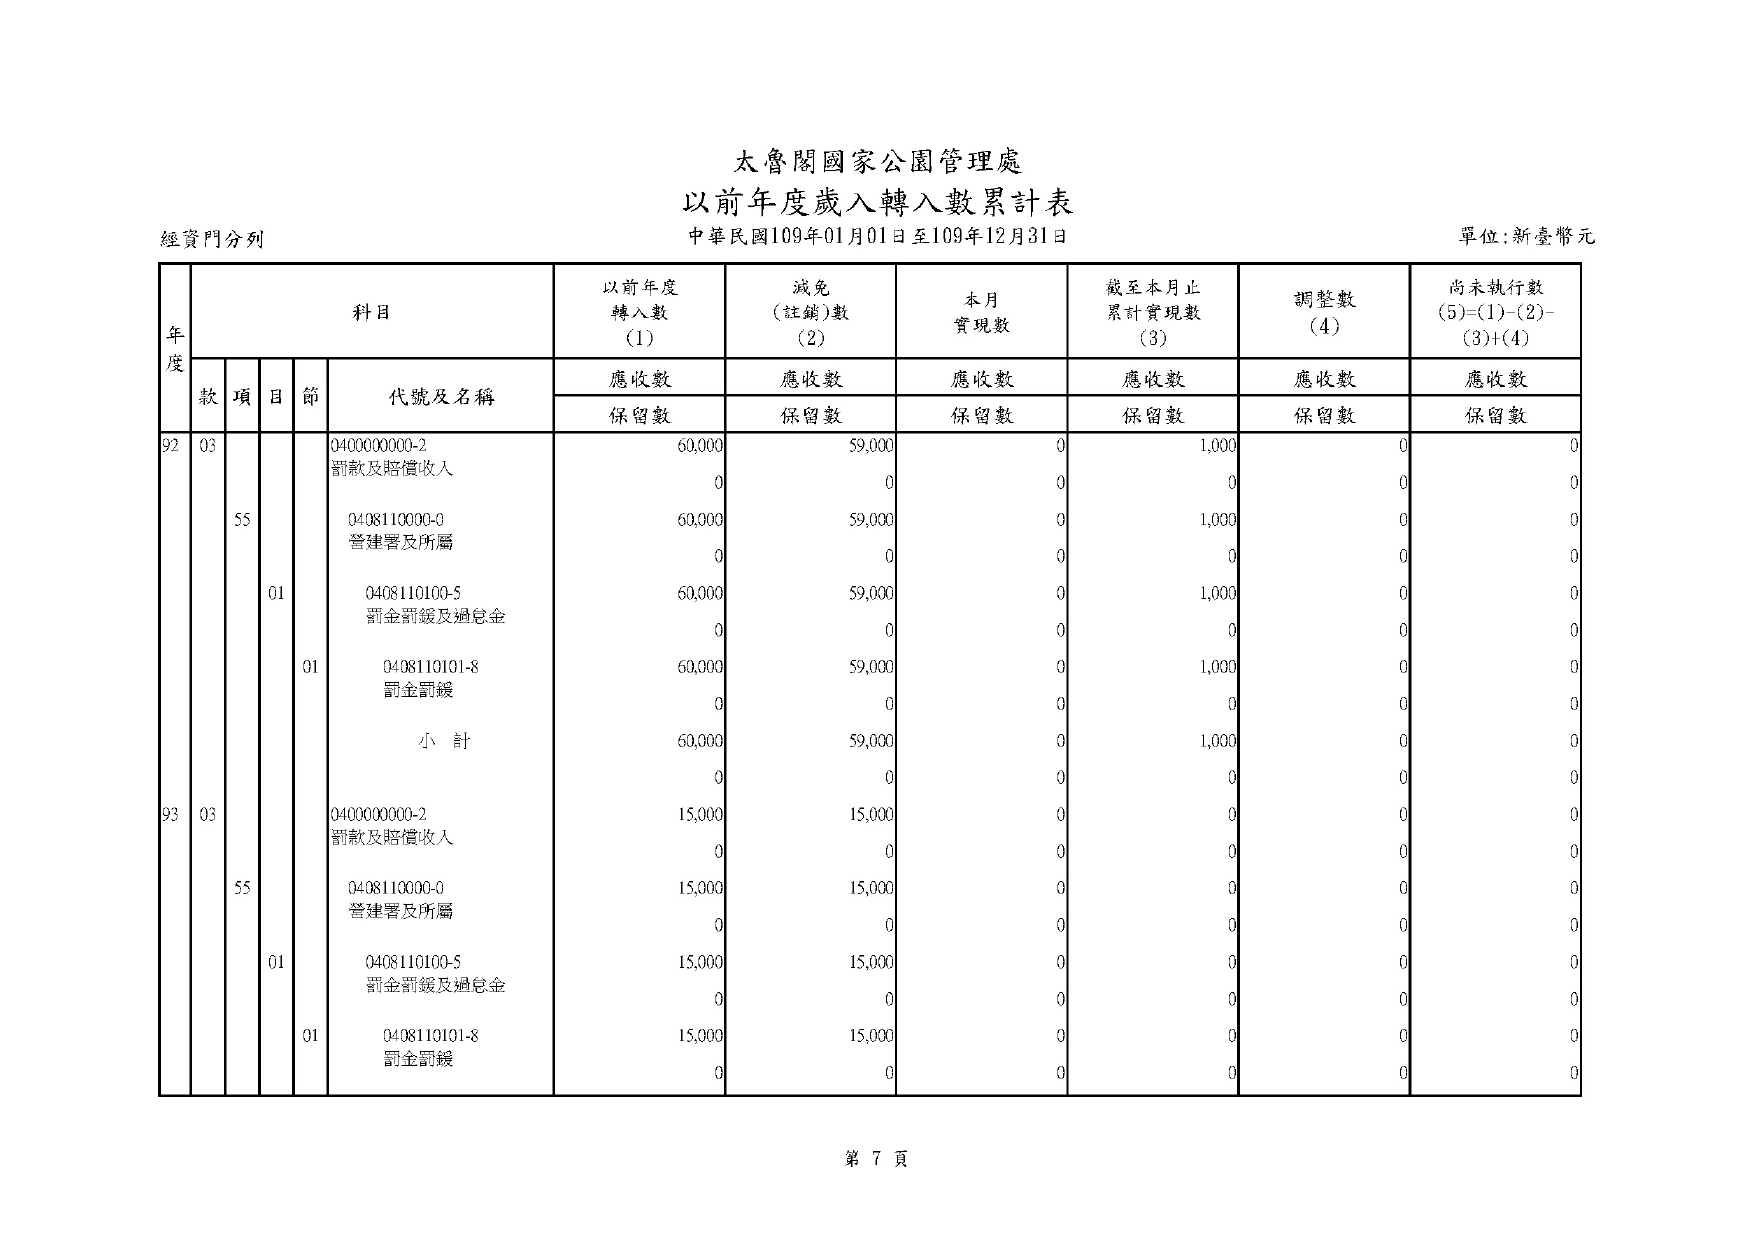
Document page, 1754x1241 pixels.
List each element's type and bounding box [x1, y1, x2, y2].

picture [59, 59, 1695, 1216]
